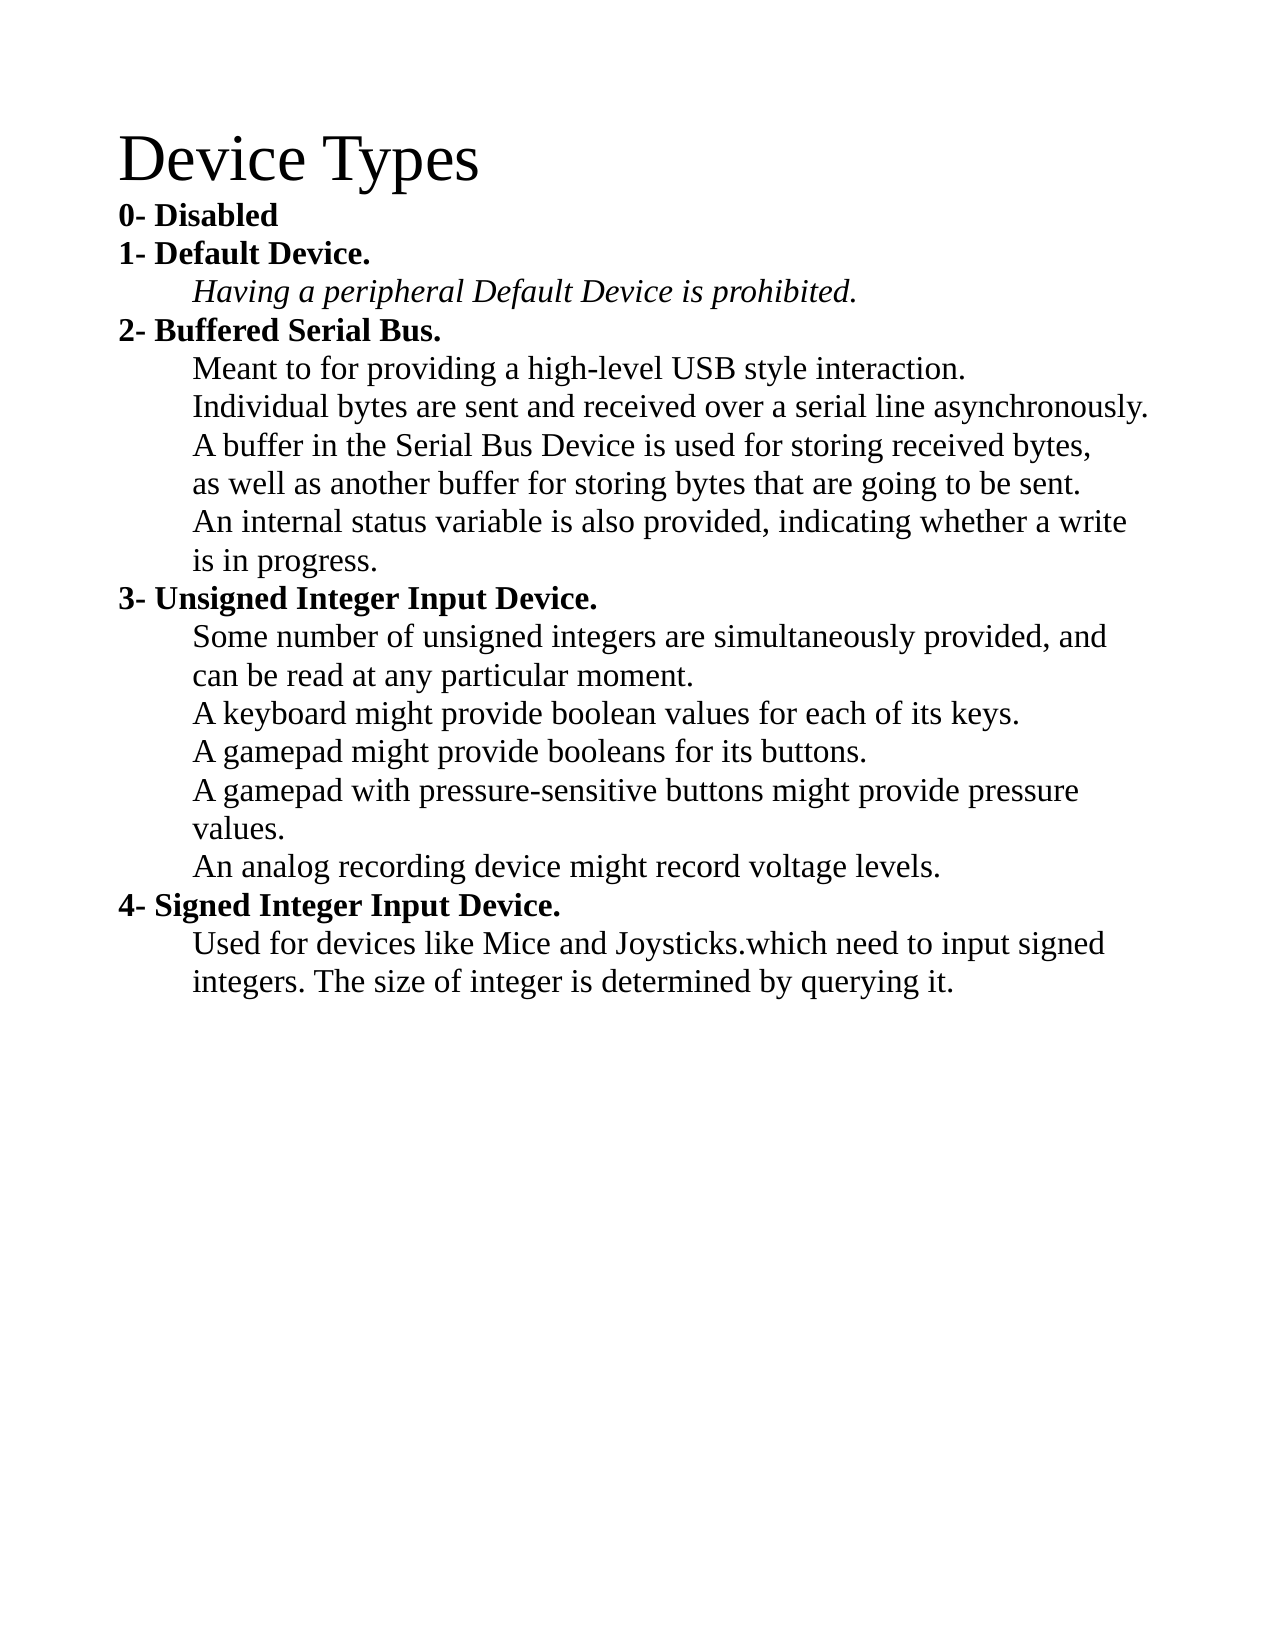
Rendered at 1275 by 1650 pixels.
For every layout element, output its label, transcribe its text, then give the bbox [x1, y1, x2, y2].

text Used for devices like Mice and Joysticks.which need to input signed integers. The size of integer is determined by querying it. [118, 923, 1157, 1000]
text 1- Default Device. [118, 233, 1157, 271]
text Meant to for providing a high-level USB style interaction. [118, 348, 1157, 386]
text 4- Signed Integer Input Device. [118, 885, 1157, 923]
text A gamepad might provide booleans for its buttons. [118, 731, 1157, 770]
text Device Types [118, 118, 1157, 195]
text Individual bytes are sent and received over a serial line asynchronously. A buffer in the Serial Bus Device is used for storing received bytes, as well as another buffer for storing bytes that are going to be sent. [118, 386, 1157, 501]
text 2- Buffered Serial Bus. [118, 310, 1157, 348]
text An analog recording device might record voltage levels. [118, 846, 1157, 885]
text 0- Disabled [118, 195, 1157, 233]
text Having a peripheral Default Device is prohibited. [118, 271, 1157, 310]
text A gamepad with pressure-sensitive buttons might provide pressure values. [118, 770, 1157, 846]
text 3- Unsigned Integer Input Device. [118, 578, 1157, 616]
text An internal status variable is also provided, indicating whether a write is in progress. [118, 501, 1157, 578]
text A keyboard might provide boolean values for each of its keys. [118, 693, 1157, 731]
text Some number of unsigned integers are simultaneously provided, and can be read at any particular moment. [118, 616, 1157, 693]
